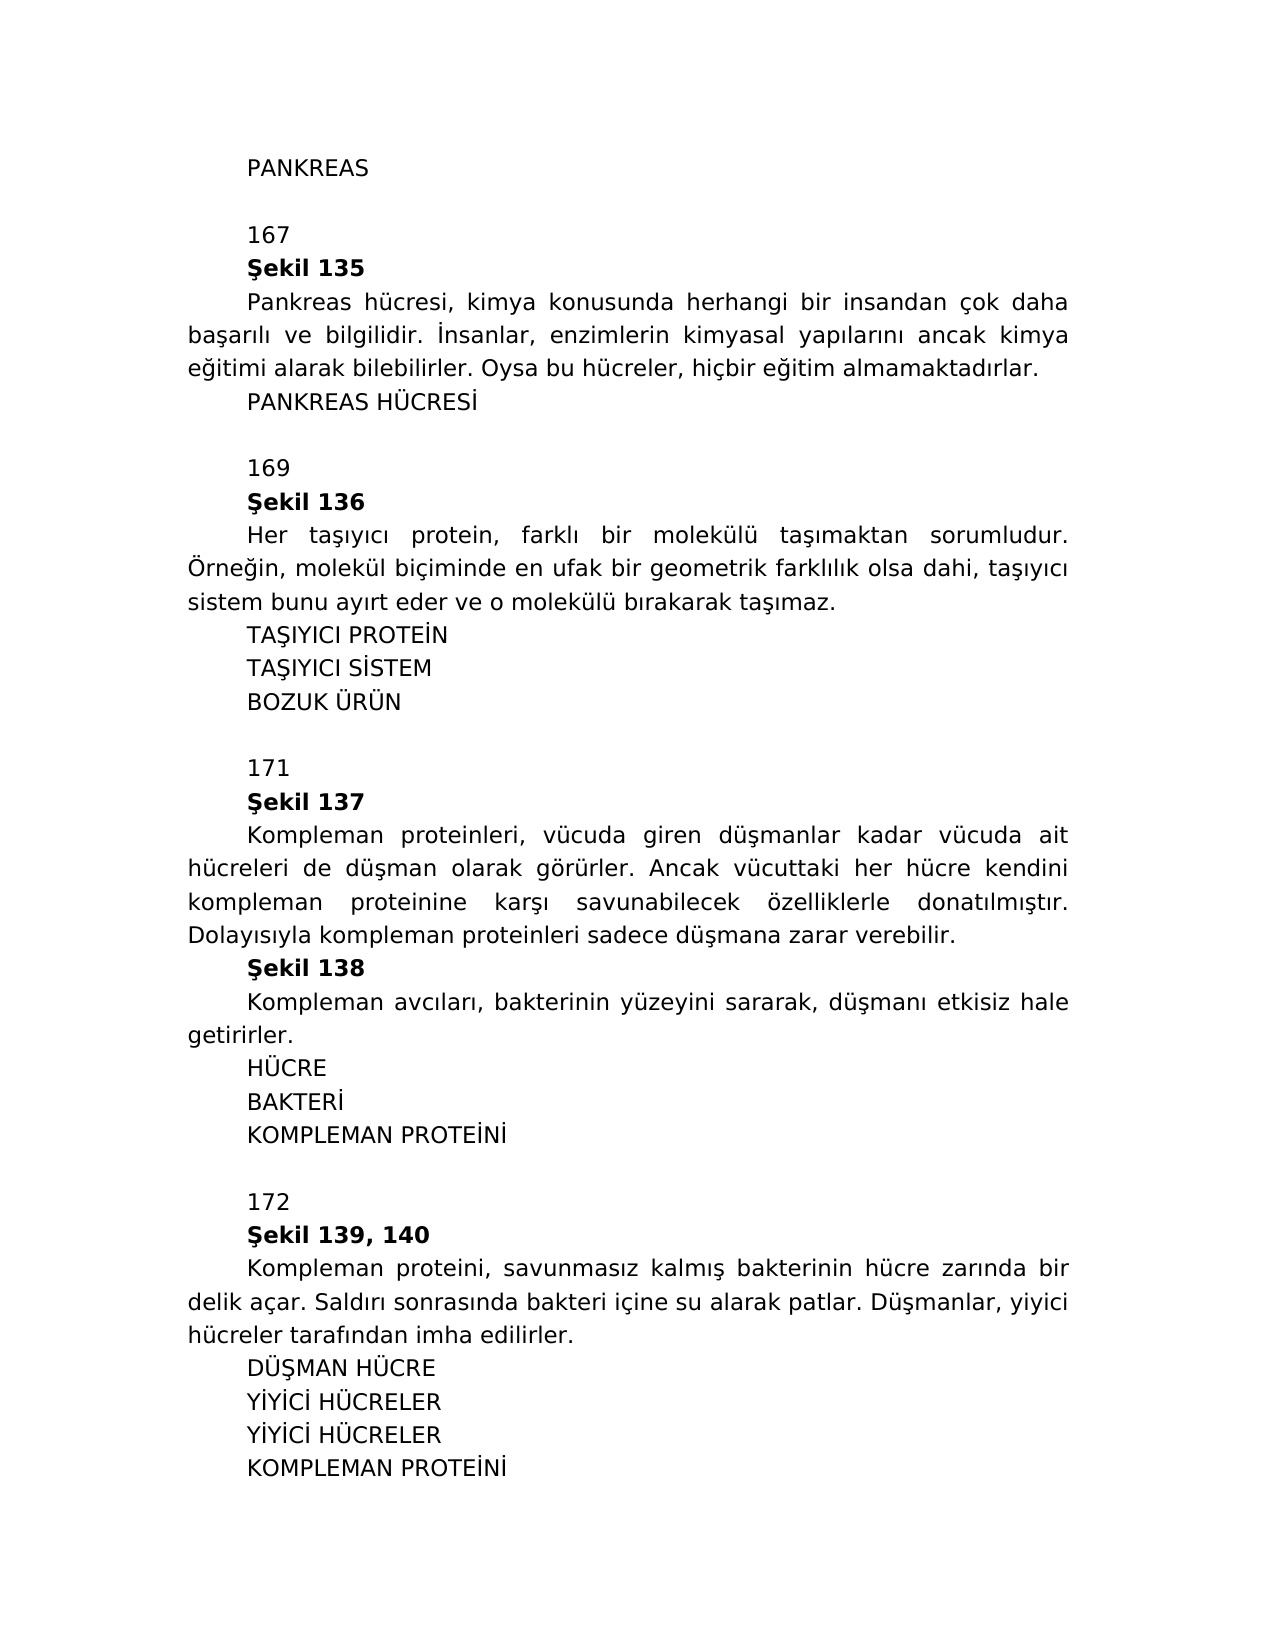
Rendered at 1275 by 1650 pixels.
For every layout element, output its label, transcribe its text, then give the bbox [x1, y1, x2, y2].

text TAŞIYICI SİSTEM [187, 650, 1070, 683]
text BOZUK ÜRÜN [187, 683, 1070, 717]
text PANKREAS [187, 150, 1070, 183]
text Kompleman proteinleri, vücuda giren düşmanlar kadar vücuda ait hücreleri de düşman olarak görürler. Ancak vücuttaki her hücre kendini kompleman proteinine karşı savunabilecek özelliklerle donatılmıştır. Dolayısıyla kompleman proteinleri sadece düşmana zarar verebilir. [187, 817, 1070, 950]
text 172 [187, 1183, 1070, 1217]
text PANKREAS HÜCRESİ [187, 383, 1070, 417]
text 169 [187, 450, 1070, 483]
text Kompleman avcıları, bakterinin yüzeyini sararak, düşmanı etkisiz hale getirirler. [187, 983, 1070, 1050]
text Şekil 137 [187, 783, 1070, 817]
text TAŞIYICI PROTEİN [187, 617, 1070, 650]
text Kompleman proteini, savunmasız kalmış bakterinin hücre zarında bir delik açar. Saldırı sonrasında bakteri içine su alarak patlar. Düşmanlar, yiyici hücreler tarafından imha edilirler. [187, 1250, 1070, 1350]
text YİYİCİ HÜCRELER [187, 1417, 1070, 1450]
text Şekil 136 [187, 483, 1070, 517]
text Şekil 139, 140 [187, 1217, 1070, 1250]
text Şekil 138 [187, 950, 1070, 983]
text HÜCRE [187, 1050, 1070, 1083]
text Şekil 135 [187, 250, 1070, 283]
text Her taşıyıcı protein, farklı bir molekülü taşımaktan sorumludur. Örneğin, molekül biçiminde en ufak bir geometrik farklılık olsa dahi, taşıyıcı sistem bunu ayırt eder ve o molekülü bırakarak taşımaz. [187, 517, 1070, 617]
text 167 [187, 217, 1070, 250]
text KOMPLEMAN PROTEİNİ [187, 1117, 1070, 1150]
text KOMPLEMAN PROTEİNİ [187, 1450, 1070, 1483]
text BAKTERİ [187, 1083, 1070, 1117]
text Pankreas hücresi, kimya konusunda herhangi bir insandan çok daha başarılı ve bilgilidir. İnsanlar, enzimlerin kimyasal yapılarını ancak kimya eğitimi alarak bilebilirler. Oysa bu hücreler, hiçbir eğitim almamaktadırlar. [187, 283, 1070, 383]
text DÜŞMAN HÜCRE [187, 1350, 1070, 1383]
text 171 [187, 750, 1070, 783]
text YİYİCİ HÜCRELER [187, 1383, 1070, 1417]
